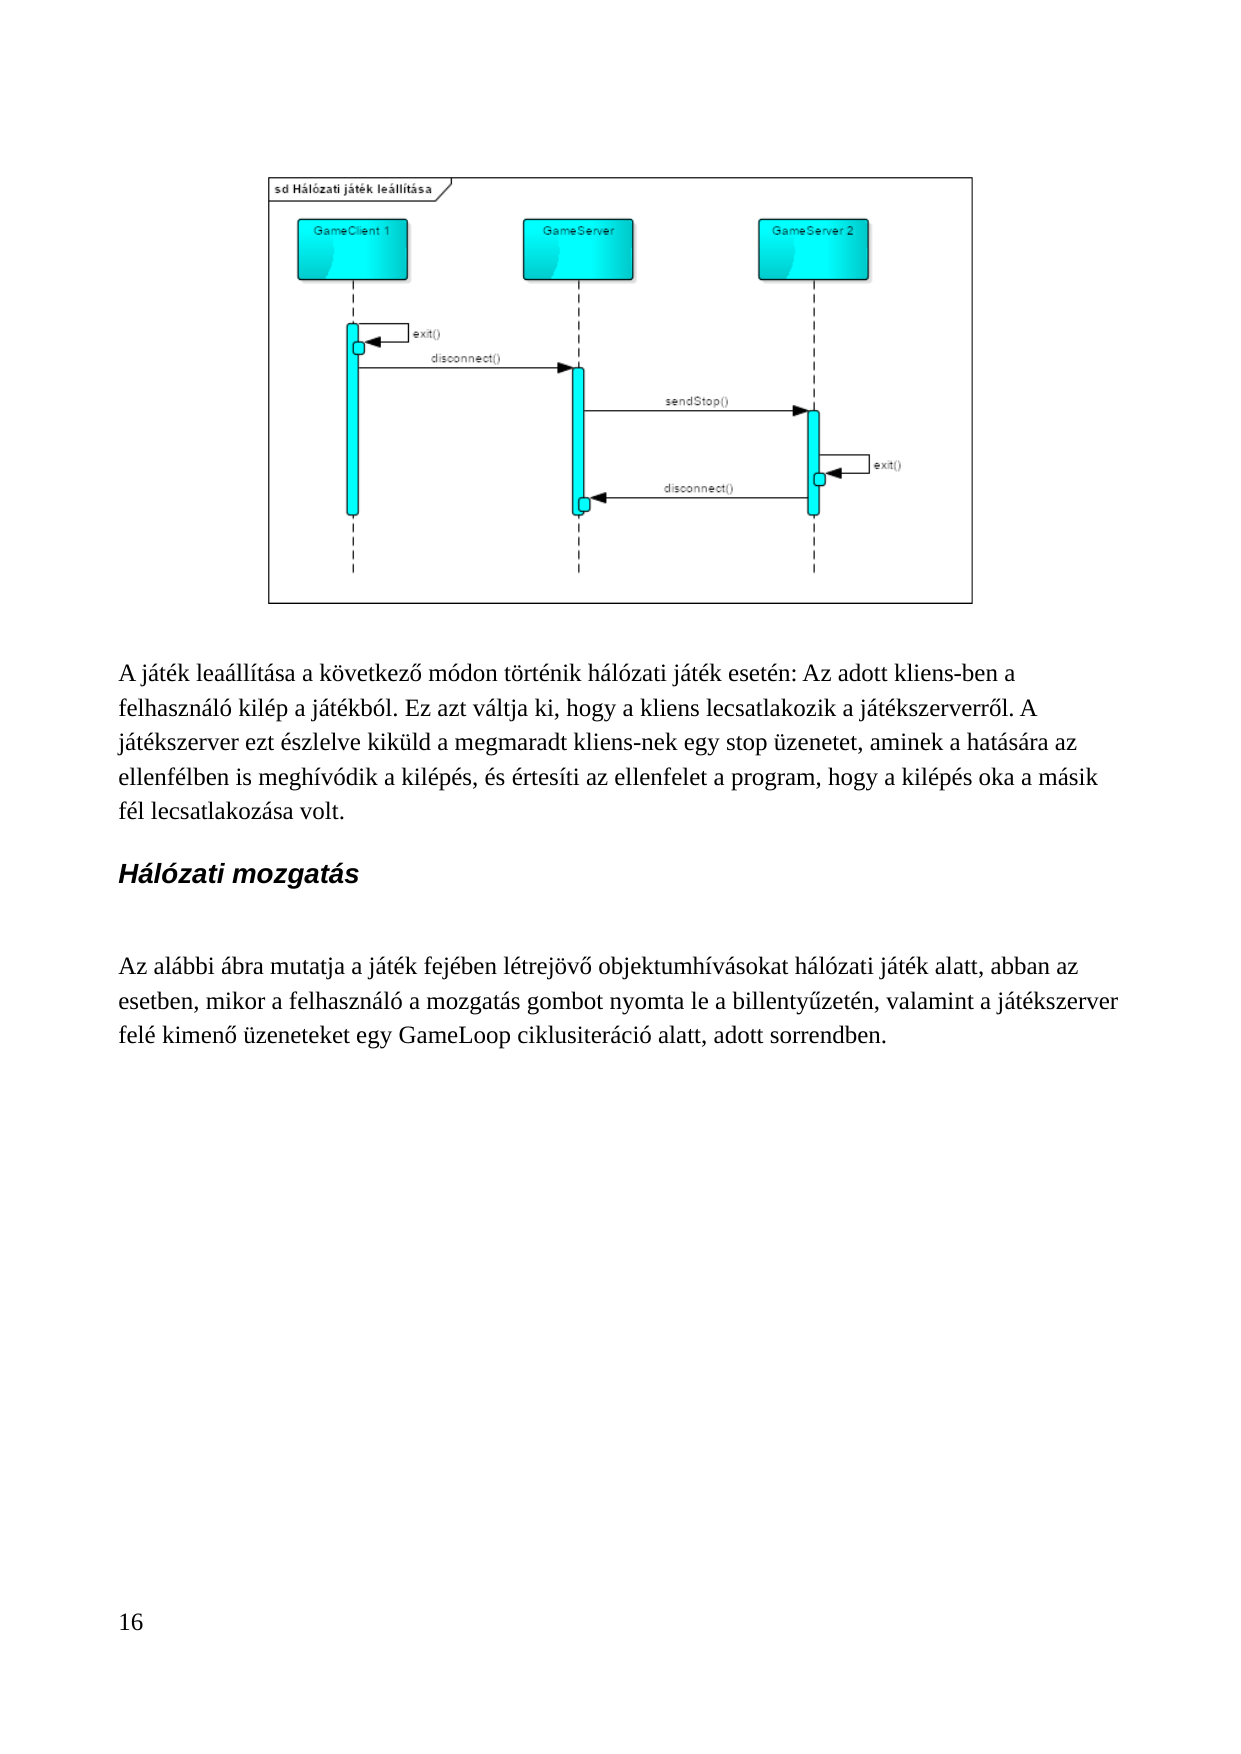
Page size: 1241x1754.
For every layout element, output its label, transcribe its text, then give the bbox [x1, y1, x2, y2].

picture [267, 176, 973, 604]
subtitle Hálózati mozgatás [118, 858, 1122, 890]
text Az alábbi ábra mutatja a játék fejében létrejövő objektumhívásokat hálózati játék alatt, abban az esetben, mikor a felhasználó a mozgatás gombot nyomta le a billentyűzetén, valamint a játékszerver felé kimenő üzeneteket egy GameLoop ciklusiteráció alatt, adott sorrendben. [118, 951, 1122, 1049]
text A játék leaállítása a következő módon történik hálózati játék esetén: Az adott kliens-ben a felhasználó kilép a játékból. Ez azt váltja ki, hogy a kliens lecsatlakozik a játékszerverről. A játékszerver ezt észlelve kiküld a megmaradt kliens-nek egy stop üzenetet, aminek a hatására az ellenfélben is meghívódik a kilépés, és értesíti az ellenfelet a program, hogy a kilépés oka a másik fél lecsatlakozása volt. [118, 658, 1122, 825]
